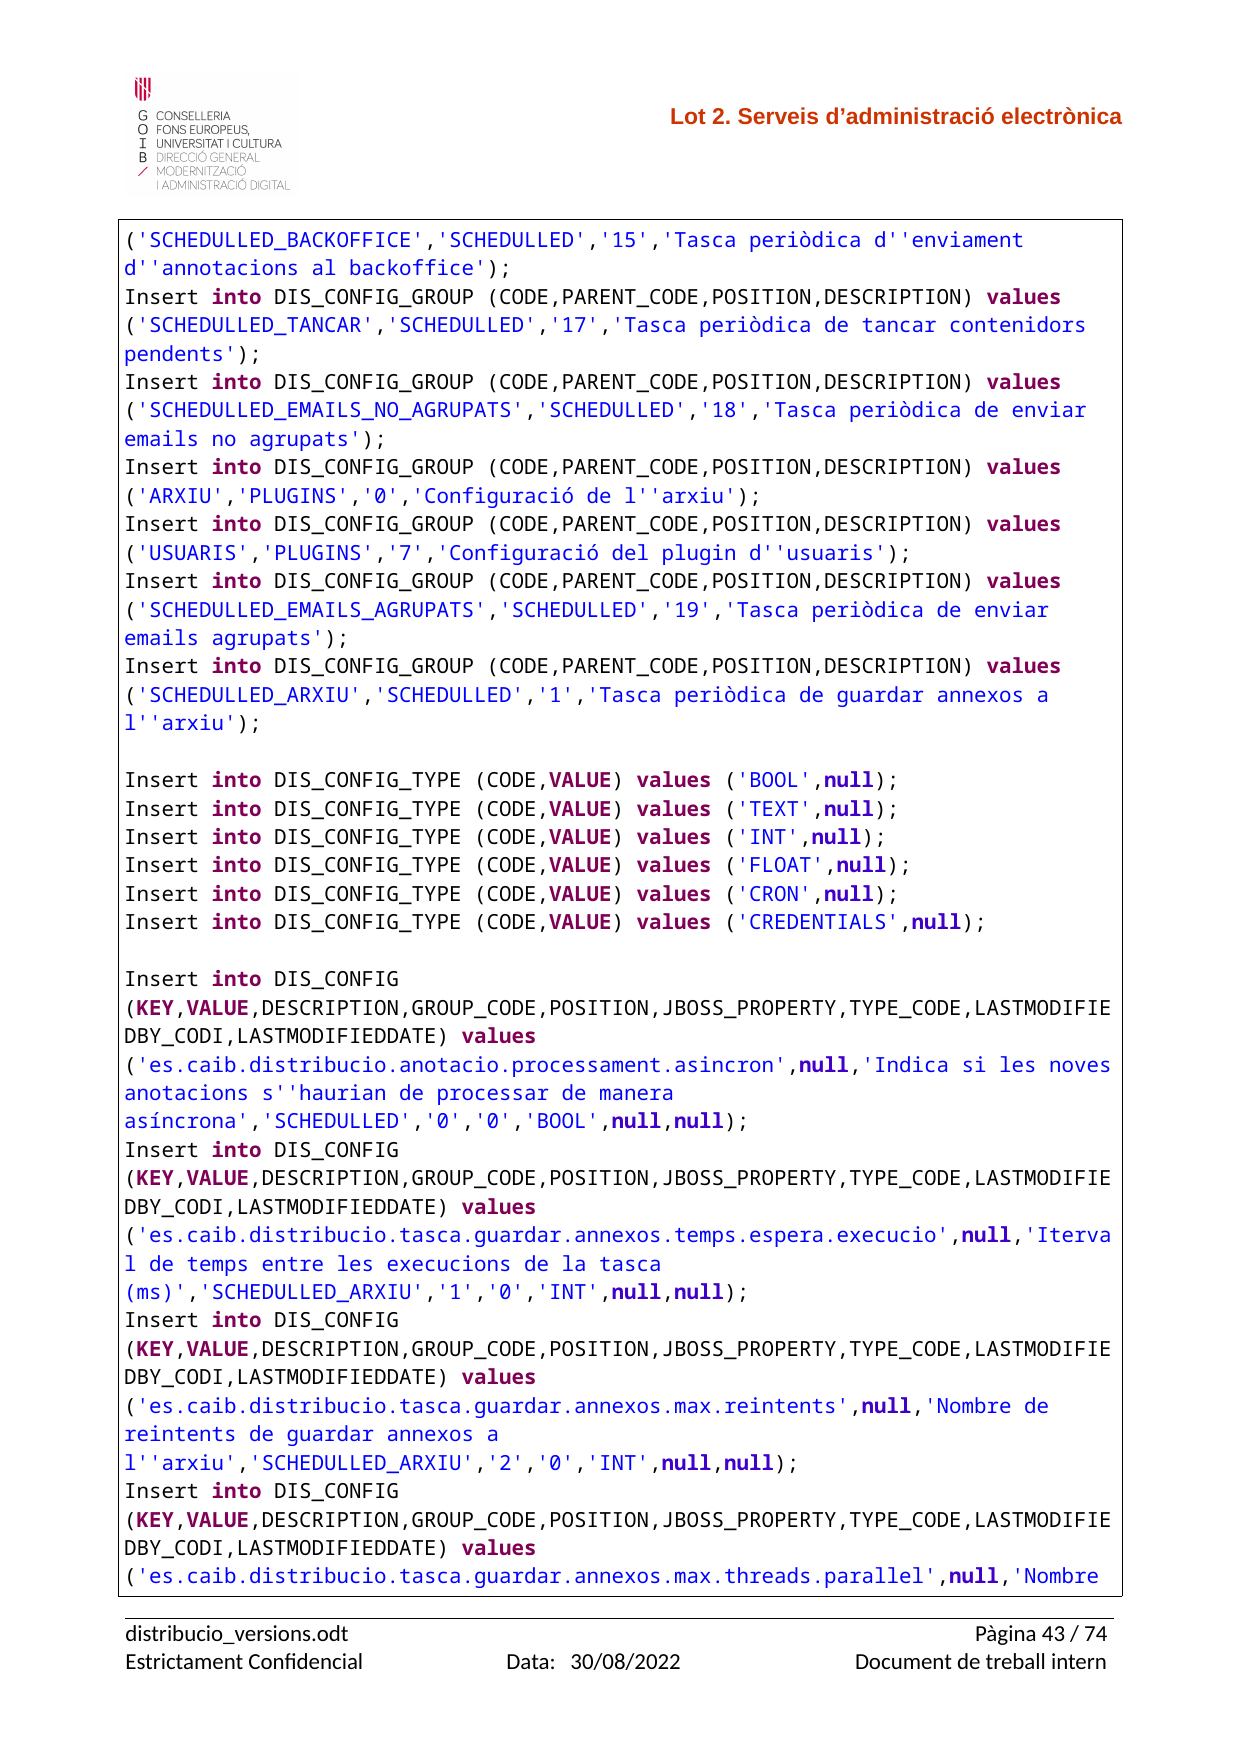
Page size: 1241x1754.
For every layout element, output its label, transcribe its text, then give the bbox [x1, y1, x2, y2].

picture [126, 70, 299, 197]
table_header ('SCHEDULLED_BACKOFFICE','SCHEDULLED','15','Tasca periòdica d''enviament d''annotacions al backoffice'); Insert into DIS_CONFIG_GROUP (CODE,PARENT_CODE,POSITION,DESCRIPTION) values ('SCHEDULLED_TANCAR','SCHEDULLED','17','Tasca periòdica de tancar contenidors pendents'); Insert into DIS_CONFIG_GROUP (CODE,PARENT_CODE,POSITION,DESCRIPTION) values ('SCHEDULLED_EMAILS_NO_AGRUPATS','SCHEDULLED','18','Tasca periòdica de enviar emails no agrupats'); Insert into DIS_CONFIG_GROUP (CODE,PARENT_CODE,POSITION,DESCRIPTION) values ('ARXIU','PLUGINS','0','Configuració de l''arxiu'); Insert into DIS_CONFIG_GROUP (CODE,PARENT_CODE,POSITION,DESCRIPTION) values ('USUARIS','PLUGINS','7','Configuració del plugin d''usuaris'); Insert into DIS_CONFIG_GROUP (CODE,PARENT_CODE,POSITION,DESCRIPTION) values ('SCHEDULLED_EMAILS_AGRUPATS','SCHEDULLED','19','Tasca periòdica de enviar emails agrupats'); Insert into DIS_CONFIG_GROUP (CODE,PARENT_CODE,POSITION,DESCRIPTION) values ('SCHEDULLED_ARXIU','SCHEDULLED','1','Tasca periòdica de guardar annexos a l''arxiu'); Insert into DIS_CONFIG_TYPE (CODE,VALUE) values ('BOOL',null); Insert into DIS_CONFIG_TYPE (CODE,VALUE) values ('TEXT',null); Insert into DIS_CONFIG_TYPE (CODE,VALUE) values ('INT',null); Insert into DIS_CONFIG_TYPE (CODE,VALUE) values ('FLOAT',null); Insert into DIS_CONFIG_TYPE (CODE,VALUE) values ('CRON',null); Insert into DIS_CONFIG_TYPE (CODE,VALUE) values ('CREDENTIALS',null); Insert into DIS_CONFIG (KEY,VALUE,DESCRIPTION,GROUP_CODE,POSITION,JBOSS_PROPERTY,TYPE_CODE,LASTMODIFIEDBY_CODI,LASTMODIFIEDDATE) values ('es.caib.distribucio.anotacio.processament.asincron',null,'Indica si les noves anotacions s''haurian de processar de manera asíncrona','SCHEDULLED','0','0','BOOL',null,null); Insert into DIS_CONFIG (KEY,VALUE,DESCRIPTION,GROUP_CODE,POSITION,JBOSS_PROPERTY,TYPE_CODE,LASTMODIFIEDBY_CODI,LASTMODIFIEDDATE) values ('es.caib.distribucio.tasca.guardar.annexos.temps.espera.execucio',null,'Iterval de temps entre les execucions de la tasca (ms)','SCHEDULLED_ARXIU','1','0','INT',null,null); Insert into DIS_CONFIG (KEY,VALUE,DESCRIPTION,GROUP_CODE,POSITION,JBOSS_PROPERTY,TYPE_CODE,LASTMODIFIEDBY_CODI,LASTMODIFIEDDATE) values ('es.caib.distribucio.tasca.guardar.annexos.max.reintents',null,'Nombre de reintents de guardar annexos a l''arxiu','SCHEDULLED_ARXIU','2','0','INT',null,null); Insert into DIS_CONFIG (KEY,VALUE,DESCRIPTION,GROUP_CODE,POSITION,JBOSS_PROPERTY,TYPE_CODE,LASTMODIFIEDBY_CODI,LASTMODIFIEDDATE) values ('es.caib.distribucio.tasca.guardar.annexos.max.threads.parallel',null,'Nombre [119, 220, 1122, 1596]
